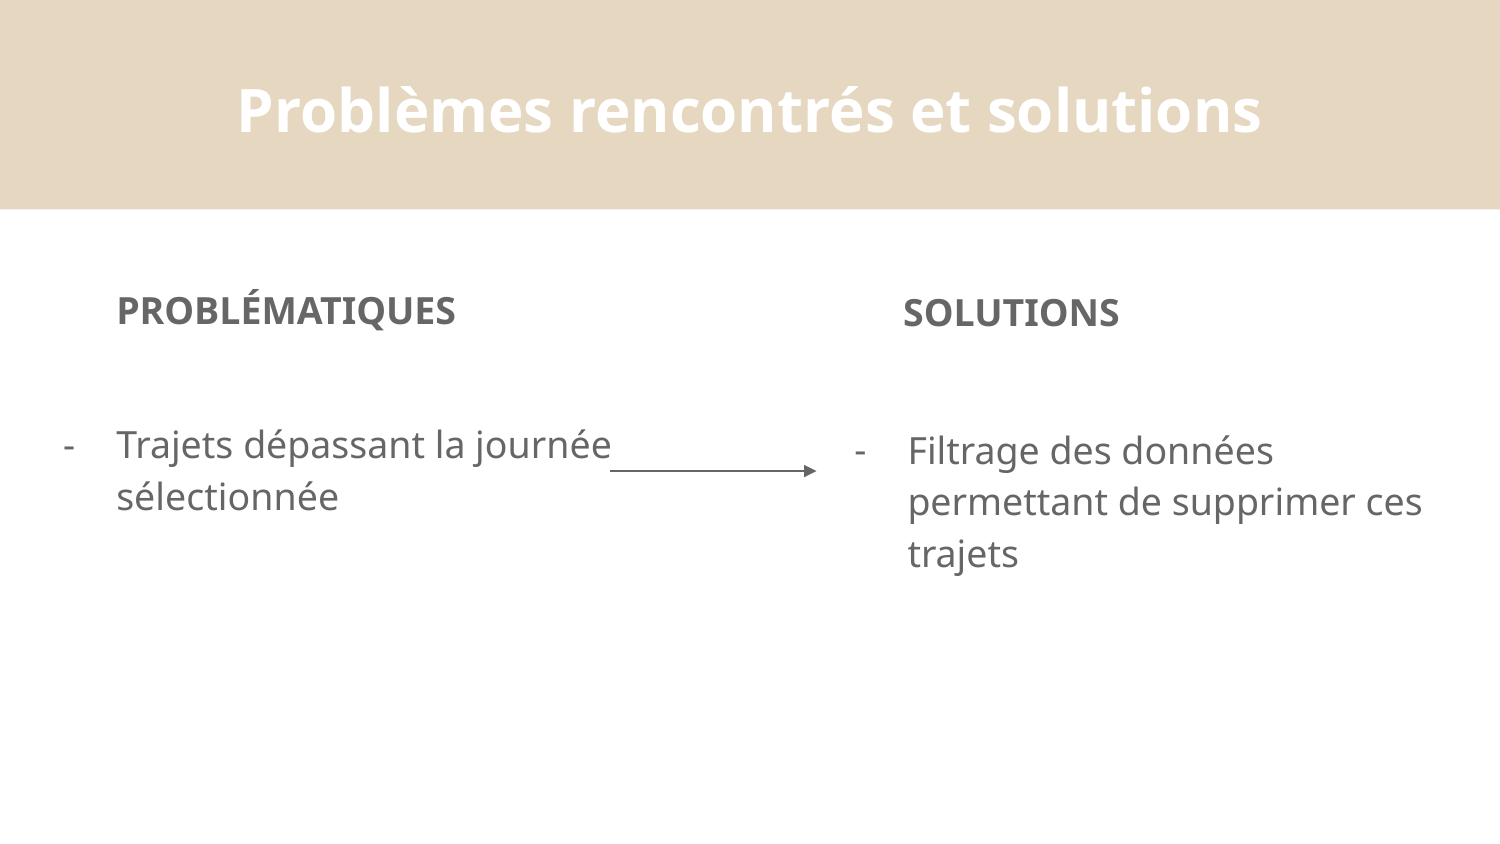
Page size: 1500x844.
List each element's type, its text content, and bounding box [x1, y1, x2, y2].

list PROBLÉMATIQUES [26, 265, 683, 334]
text_box Filtrage des données permettant de supprimer ces trajets [817, 404, 1477, 538]
text_box Trajets dépassant la journée sélectionnée [26, 399, 666, 532]
title Problèmes rencontrés et solutions [51, 57, 1449, 161]
list SOLUTIONS [813, 267, 1470, 336]
